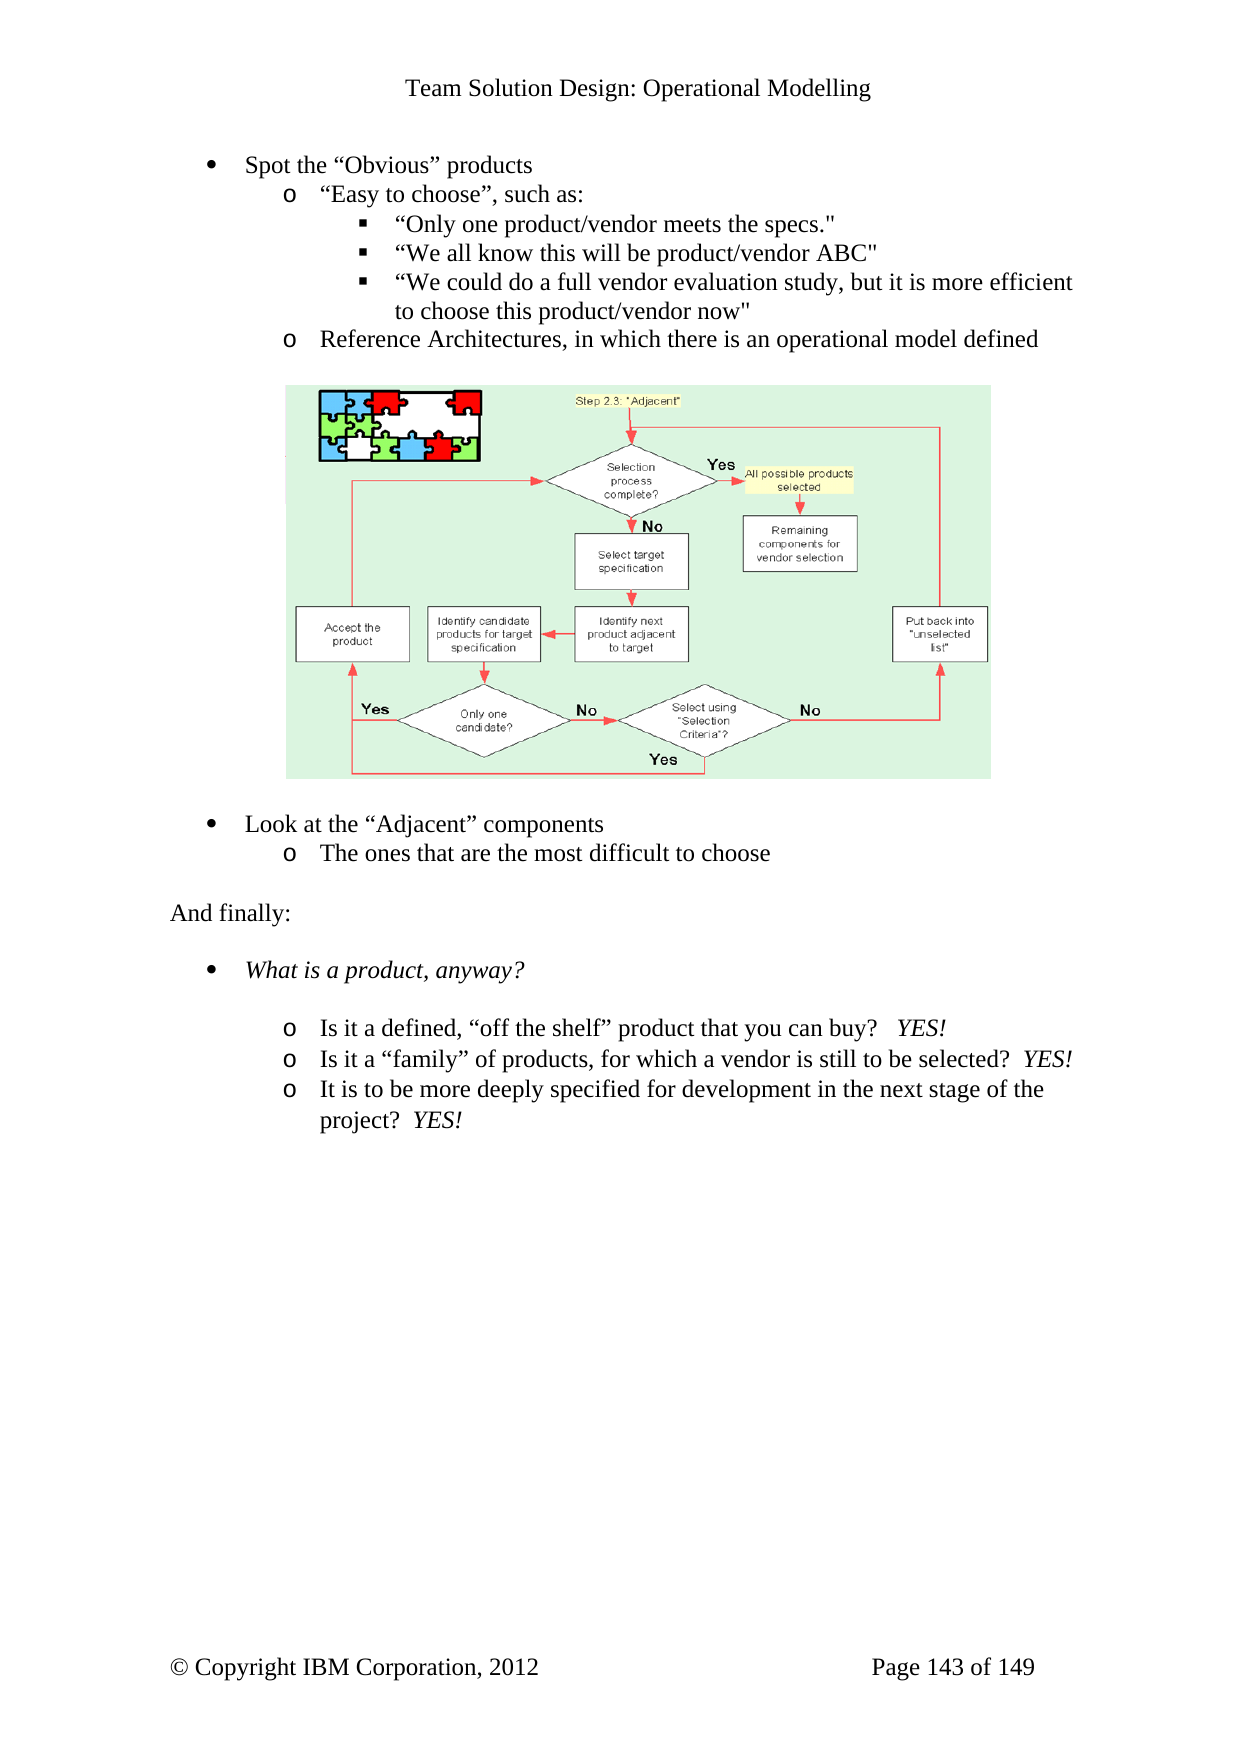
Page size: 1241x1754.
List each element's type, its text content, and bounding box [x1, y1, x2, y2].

list What is a product, anyway? [207, 955, 1107, 1013]
list Look at the “Adjacent” components [207, 809, 1107, 838]
picture [285, 385, 991, 780]
list Reference Architectures, in which there is an operational model defined [282, 324, 1107, 384]
list “Easy to choose”, such as: [282, 179, 1107, 209]
list “We all know this will be product/vendor ABC" [357, 238, 1107, 267]
list Is it a “family” of products, for which a vendor is still to be selected? YES! [282, 1044, 1107, 1074]
list “Only one product/vendor meets the specs." [357, 209, 1107, 238]
list The ones that are the most difficult to choose [282, 838, 1107, 869]
list Spot the “Obvious” products [207, 150, 1107, 179]
list “We could do a full vendor evaluation study, but it is more efficient to choose this product/vendor now" [357, 267, 1107, 324]
list It is to be more deeply specified for development in the next stage of the project? YES! [282, 1074, 1107, 1134]
list Is it a defined, “off the shelf” product that you can buy? YES! [282, 1013, 1107, 1044]
text And finally: [169, 898, 1107, 927]
